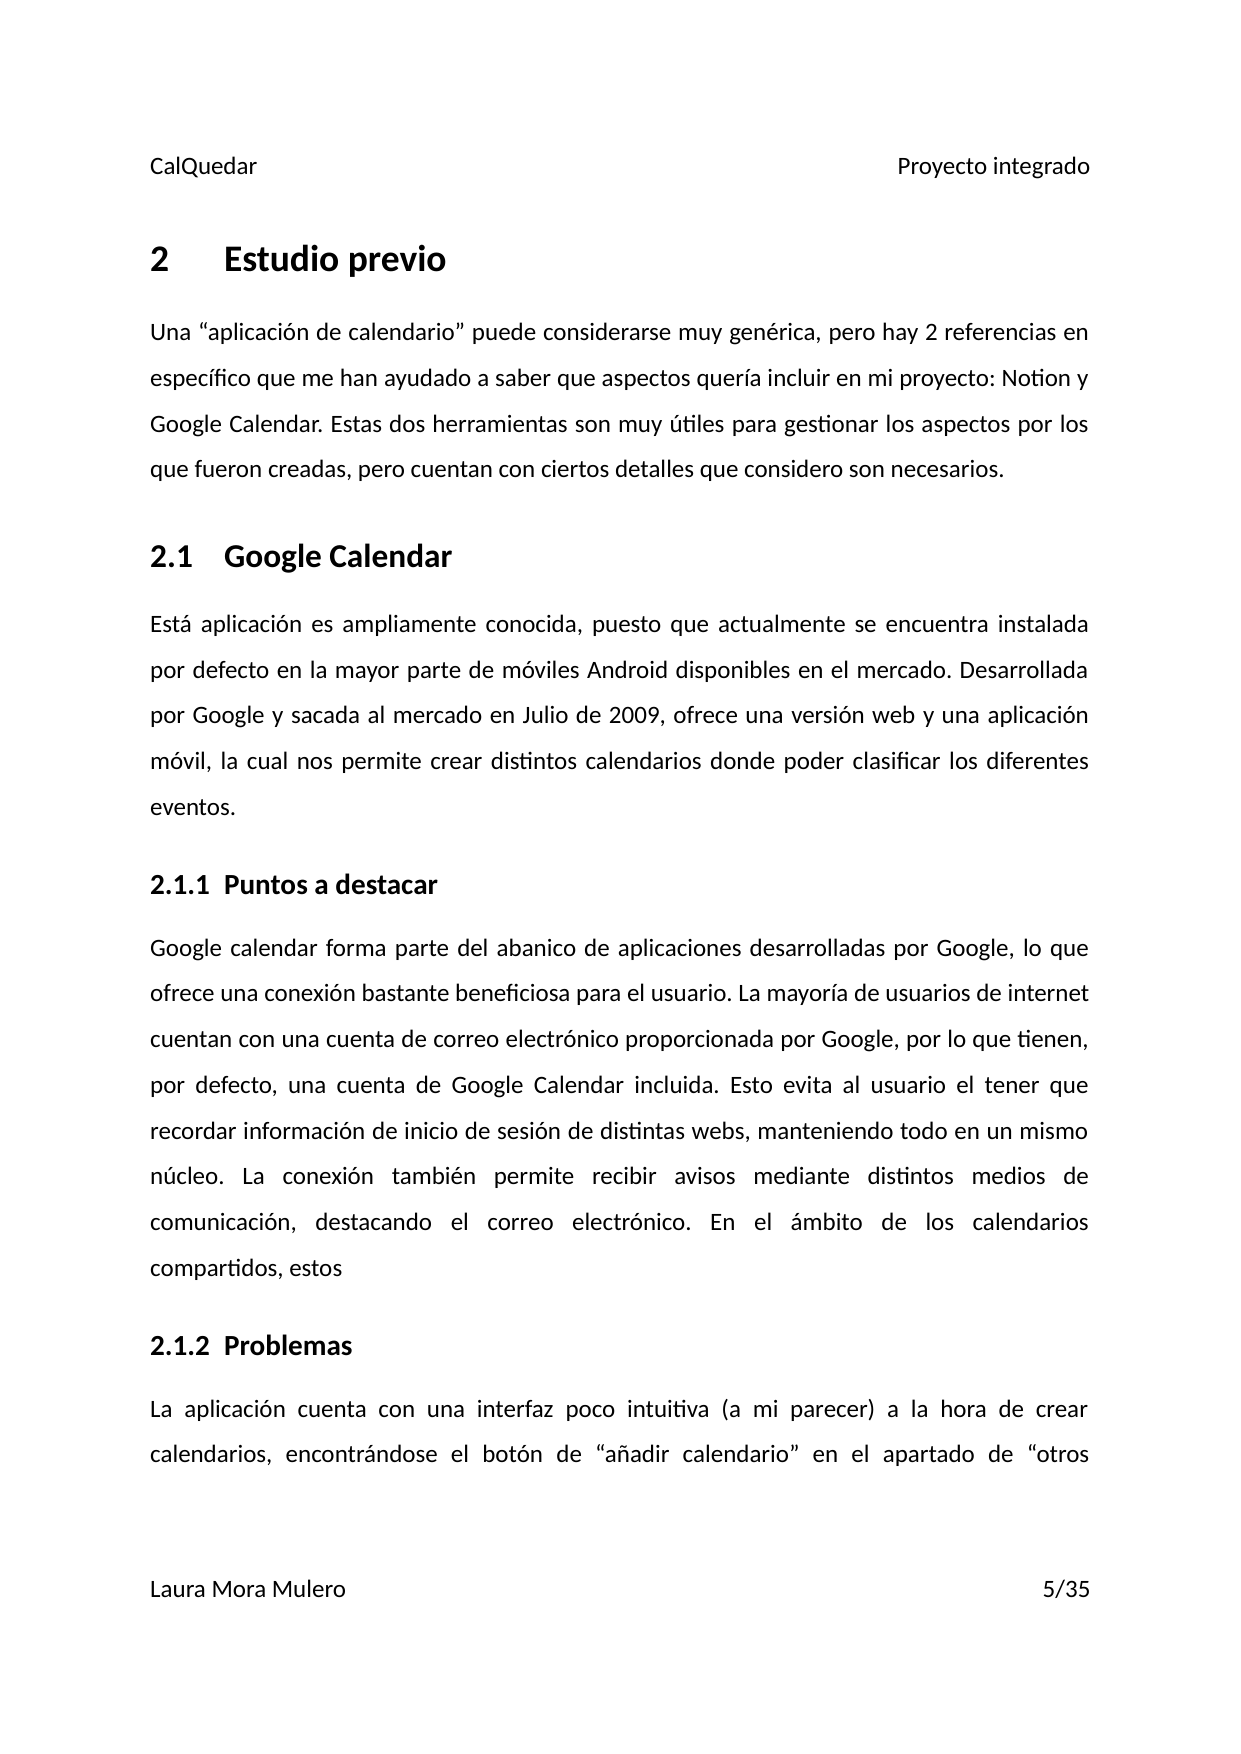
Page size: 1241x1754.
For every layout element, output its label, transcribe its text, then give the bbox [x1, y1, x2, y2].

text Está aplicación es ampliamente conocida, puesto que actualmente se encuentra instalada por defecto en la mayor parte de móviles Android disponibles en el mercado. Desarrollada por Google y sacada al mercado en Julio de 2009, ofrece una versión web y una aplicación móvil, la cual nos permite crear distintos calendarios donde poder clasificar los diferentes eventos. [150, 608, 1090, 822]
subtitle Problemas [150, 1327, 1090, 1362]
subtitle Google Calendar [150, 534, 1090, 575]
text Google calendar forma parte del abanico de aplicaciones desarrolladas por Google, lo que ofrece una conexión bastante beneficiosa para el usuario. La mayoría de usuarios de internet cuentan con una cuenta de correo electrónico proporcionada por Google, por lo que tienen, por defecto, una cuenta de Google Calendar incluida. Esto evita al usuario el tener que recordar información de inicio de sesión de distintas webs, manteniendo todo en un mismo núcleo. La conexión también permite recibir avisos mediante distintos medios de comunicación, destacando el correo electrónico. En el ámbito de los calendarios compartidos, estos [150, 932, 1090, 1282]
subtitle Estudio previo [150, 235, 1090, 281]
subtitle Puntos a destacar [150, 866, 1090, 902]
text Una “aplicación de calendario” puede considerarse muy genérica, pero hay 2 referencias en específico que me han ayudado a saber que aspectos quería incluir en mi proyecto: Notion y Google Calendar. Estas dos herramientas son muy útiles para gestionar los aspectos por los que fueron creadas, pero cuentan con ciertos detalles que considero son necesarios. [150, 316, 1090, 484]
text La aplicación cuenta con una interfaz poco intuitiva (a mi parecer) a la hora de crear calendarios, encontrándose el botón de “añadir calendario” en el apartado de “otros [150, 1393, 1090, 1469]
